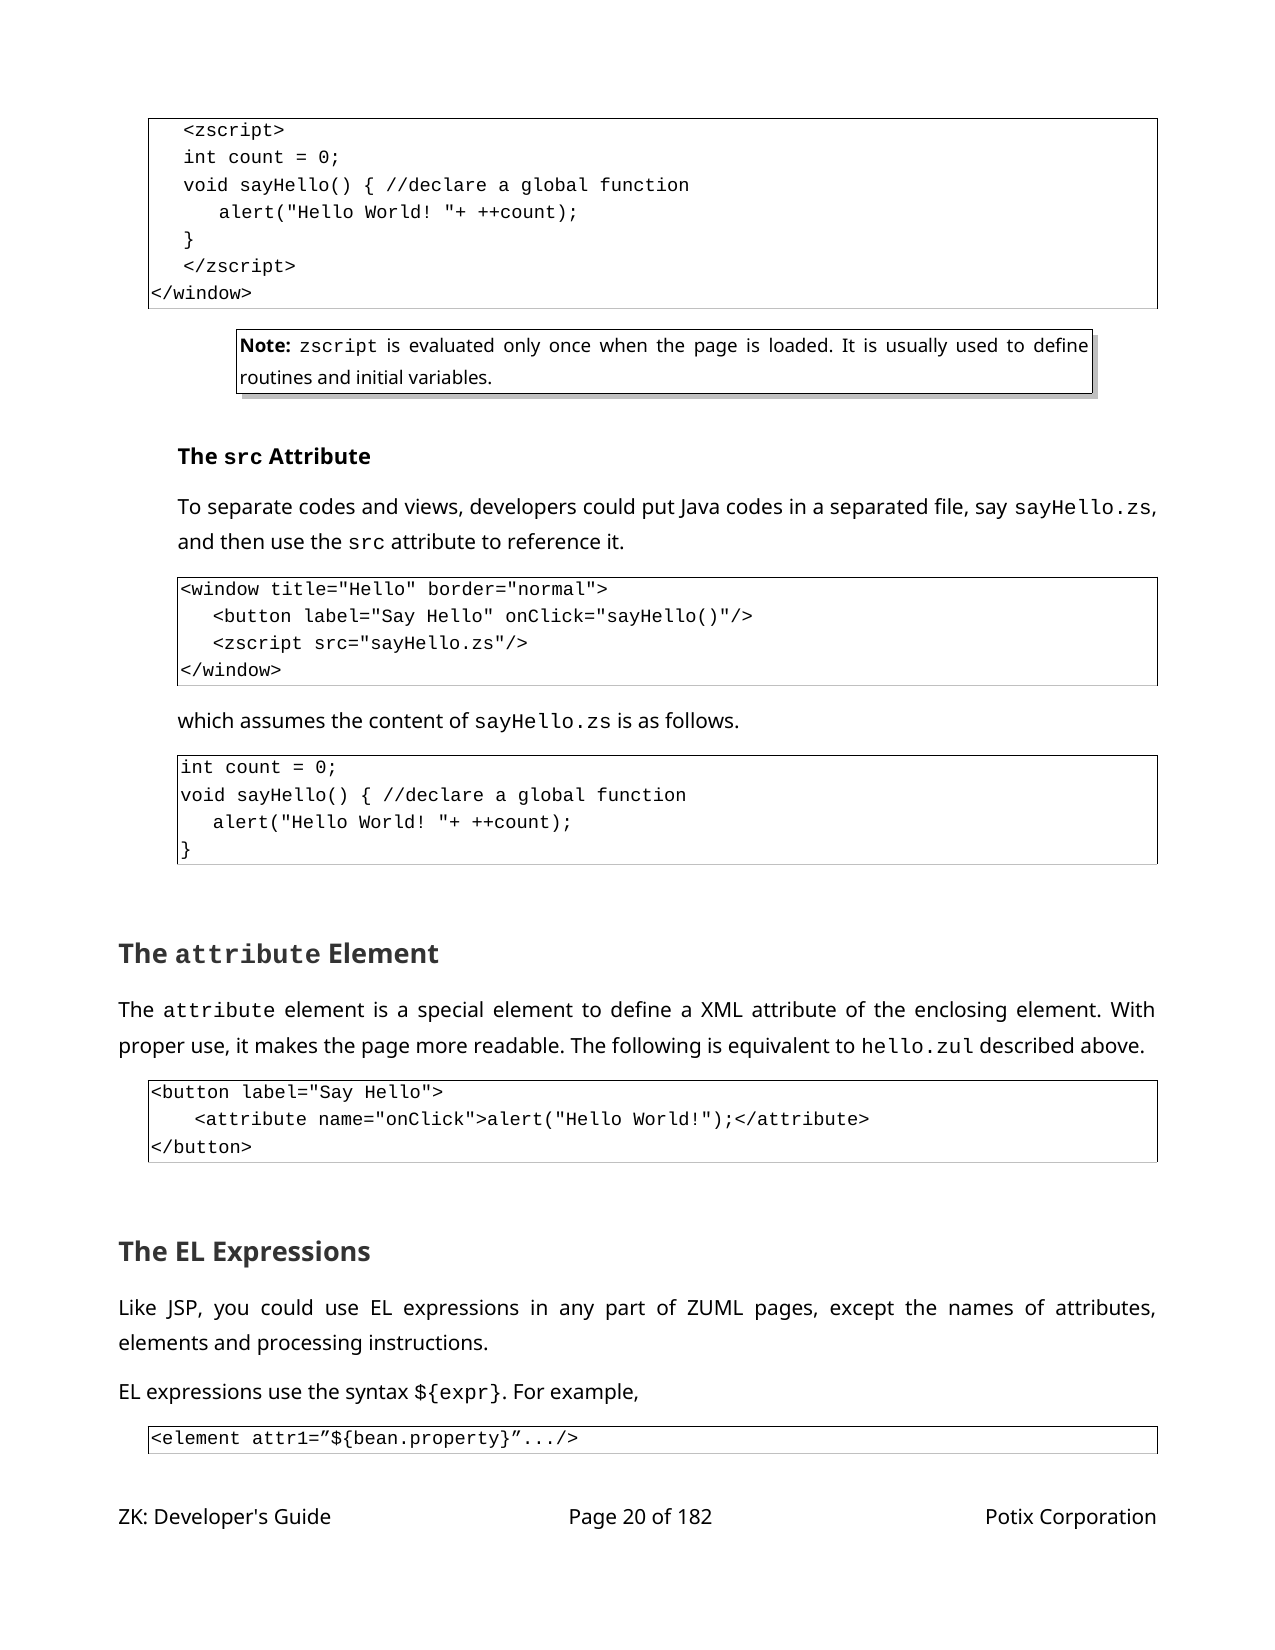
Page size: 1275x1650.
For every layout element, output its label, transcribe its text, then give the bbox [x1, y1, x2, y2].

text <button label="Say Hello" onClick="sayHello()"/> [178, 604, 1157, 628]
text <button label="Say Hello"> [149, 1081, 1157, 1104]
text <attribute name="onClick">alert("Hello World!");</attribute> [149, 1107, 1157, 1132]
text void sayHello() { //declare a global function [178, 782, 1157, 807]
text The attribute element is a special element to define a XML attribute of the enclosing element. With proper use, it makes the page more readable. The following is equivalent to hello.zul described above. [118, 995, 1157, 1059]
text To separate codes and views, developers could put Java codes in a separated file, say sayHello.zs, and then use the src attribute to reference it. [177, 492, 1157, 556]
text <zscript src="sayHello.zs"/> [178, 631, 1157, 655]
text Like JSP, you could use EL expressions in any part of ZUML pages, except the names of attributes, elements and processing instructions. [118, 1293, 1157, 1356]
text } [178, 837, 1157, 864]
subtitle The src Attribute [177, 441, 1157, 471]
text alert("Hello World! "+ ++count); [149, 200, 1157, 224]
text void sayHello() { //declare a global function [149, 172, 1157, 197]
text <window title="Hello" border="normal"> [178, 578, 1157, 601]
text EL expressions use the syntax ${expr}. For example, [118, 1377, 1157, 1406]
text Note: zscript is evaluated only once when the page is loaded. It is usually used to define routines and initial variables. [237, 330, 1092, 393]
text <element attr1=”${bean.property}”.../> [149, 1427, 1157, 1453]
text <zscript> [149, 119, 1157, 142]
text alert("Hello World! "+ ++count); [178, 810, 1157, 834]
subtitle The EL Expressions [118, 1233, 1157, 1269]
subtitle The attribute Element [118, 935, 1157, 972]
text } [149, 227, 1157, 251]
text which assumes the content of sayHello.zs is as follows. [177, 706, 1157, 735]
text </window> [178, 658, 1157, 685]
text int count = 0; [149, 145, 1157, 169]
text int count = 0; [178, 756, 1157, 779]
text </button> [149, 1134, 1157, 1162]
text </window> [149, 281, 1157, 308]
text </zscript> [149, 254, 1157, 278]
